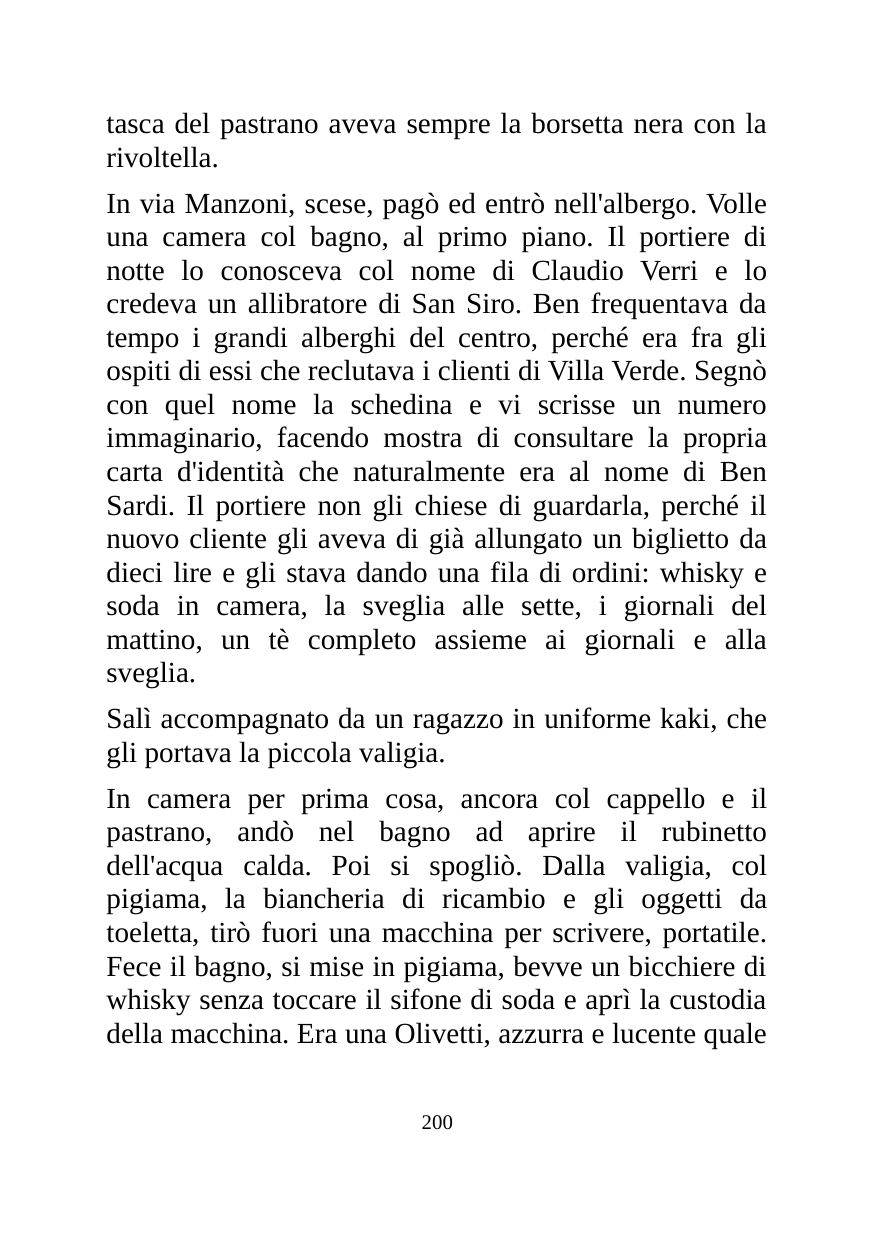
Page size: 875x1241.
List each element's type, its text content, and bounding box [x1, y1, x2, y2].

text Salì accompagnato da un ragazzo in uniforme kaki, che gli portava la piccola valigia. [106, 701, 768, 768]
text tasca del pastrano aveva sempre la borsetta nera con la rivoltella. [106, 106, 768, 173]
text In via Manzoni, scese, pagò ed entrò nell'albergo. Volle una camera col bagno, al primo piano. Il portiere di notte lo conosceva col nome di Claudio Verri e lo credeva un allibratore di San Siro. Ben frequentava da tempo i grandi alberghi del centro, perché era fra gli ospiti di essi che reclutava i clienti di Villa Verde. Segnò con quel nome la schedina e vi scrisse un numero immaginario, facendo mostra di consultare la propria carta d'identità che naturalmente era al nome di Ben Sardi. Il portiere non gli chiese di guardarla, perché il nuovo cliente gli aveva di già allungato un biglietto da dieci lire e gli stava dando una fila di ordini: whisky e soda in camera, la sveglia alle sette, i giornali del mattino, un tè completo assieme ai giornali e alla sveglia. [106, 186, 768, 689]
text In camera per prima cosa, ancora col cappello e il pastrano, andò nel bagno ad aprire il rubinetto dell'acqua calda. Poi si spogliò. Dalla valigia, col pigiama, la biancheria di ricambio e gli oggetti da toeletta, tirò fuori una macchina per scrivere, portatile. Fece il bagno, si mise in pigiama, bevve un bicchiere di whisky senza toccare il sifone di soda e aprì la custodia della macchina. Era una Olivetti, azzurra e lucente quale [106, 781, 768, 1049]
